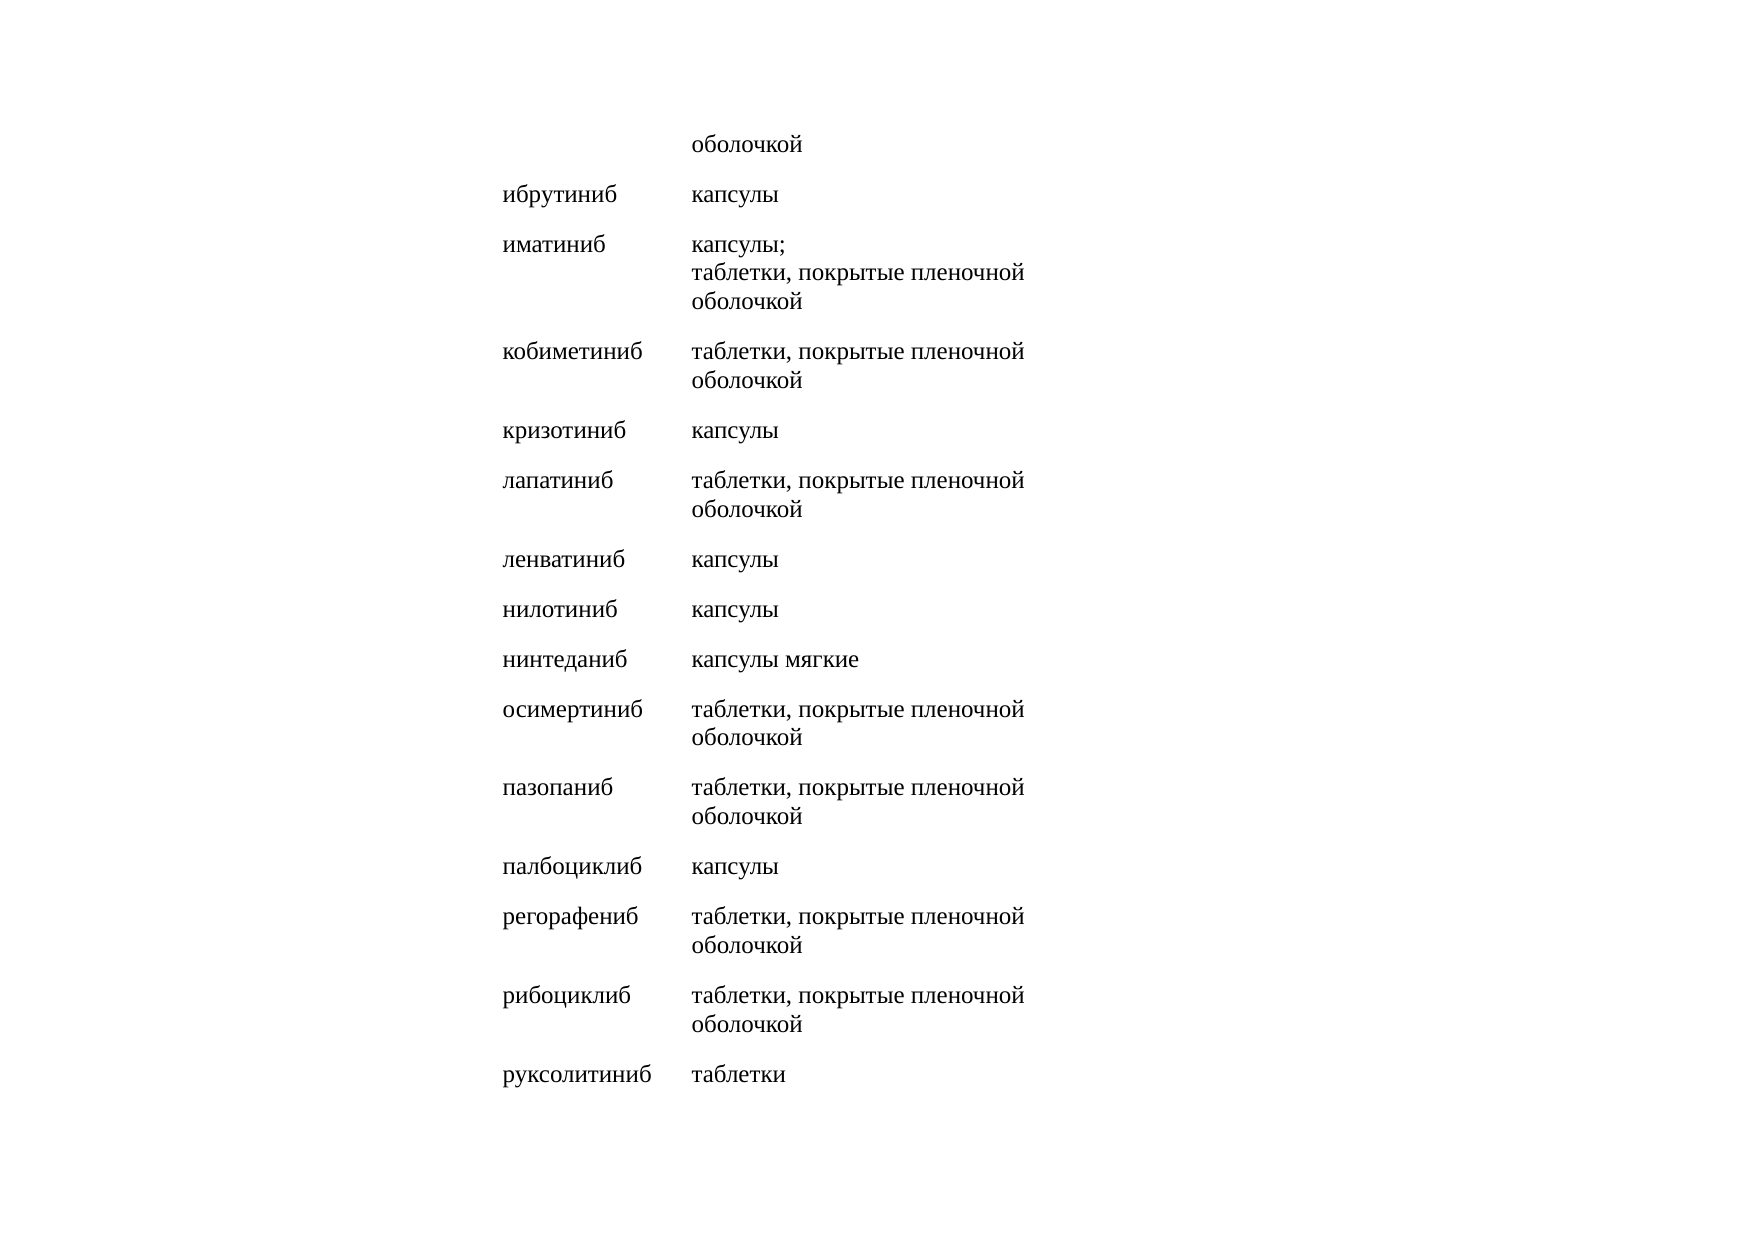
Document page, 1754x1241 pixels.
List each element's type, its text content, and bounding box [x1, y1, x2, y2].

table_cell [224, 404, 496, 454]
table_cell [224, 891, 496, 969]
table_cell таблетки, покрытые пленочной оболочкой [685, 326, 1063, 404]
table_cell капсулы [685, 533, 1063, 583]
table_cell ленватиниб [496, 533, 685, 583]
table_cell таблетки, покрытые пленочной оболочкой [685, 454, 1063, 533]
table_cell капсулы [685, 841, 1063, 891]
table_cell [118, 891, 224, 969]
table_cell таблетки, покрытые пленочной оболочкой [685, 683, 1063, 762]
table_cell капсулы мягкие [685, 633, 1063, 683]
table_cell [118, 404, 224, 454]
table_cell таблетки, покрытые пленочной оболочкой [685, 891, 1063, 969]
table_cell [118, 168, 224, 218]
table_cell [224, 533, 496, 583]
table_cell регорафениб [496, 891, 685, 969]
table_cell лапатиниб [496, 454, 685, 533]
table_cell [118, 1048, 224, 1098]
table_cell таблетки, покрытые пленочной оболочкой [685, 762, 1063, 841]
table_cell [224, 583, 496, 633]
table_cell [224, 454, 496, 533]
table_cell капсулы [685, 583, 1063, 633]
table_cell [224, 168, 496, 218]
table_cell [118, 454, 224, 533]
table_cell оболочкой [685, 118, 1063, 168]
table_cell [118, 633, 224, 683]
table_cell капсулы [685, 168, 1063, 218]
table_cell палбоциклиб [496, 841, 685, 891]
table_cell таблетки [685, 1048, 1063, 1098]
table_cell [118, 762, 224, 841]
table_cell нилотиниб [496, 583, 685, 633]
table_cell [224, 218, 496, 326]
table_cell [224, 633, 496, 683]
table_cell рибоциклиб [496, 969, 685, 1048]
table_cell капсулы; таблетки, покрытые пленочной оболочкой [685, 218, 1063, 326]
table_cell [118, 841, 224, 891]
table_cell [224, 969, 496, 1048]
table_cell [224, 326, 496, 404]
table_cell нинтеданиб [496, 633, 685, 683]
table_cell [224, 841, 496, 891]
table_cell кобиметиниб [496, 326, 685, 404]
table_cell [118, 969, 224, 1048]
table_cell ибрутиниб [496, 168, 685, 218]
table_cell [118, 118, 224, 168]
table_cell [118, 683, 224, 762]
table_cell пазопаниб [496, 762, 685, 841]
table_cell [496, 118, 685, 168]
table_cell [224, 762, 496, 841]
table_cell [118, 326, 224, 404]
table_cell кризотиниб [496, 404, 685, 454]
table_cell [224, 1048, 496, 1098]
table_cell таблетки, покрытые пленочной оболочкой [685, 969, 1063, 1048]
table_cell осимертиниб [496, 683, 685, 762]
table_cell [224, 683, 496, 762]
table_cell руксолитиниб [496, 1048, 685, 1098]
table_cell [224, 118, 496, 168]
table_cell [118, 583, 224, 633]
table_cell капсулы [685, 404, 1063, 454]
table_cell [118, 218, 224, 326]
table_cell иматиниб [496, 218, 685, 326]
table_cell [118, 533, 224, 583]
